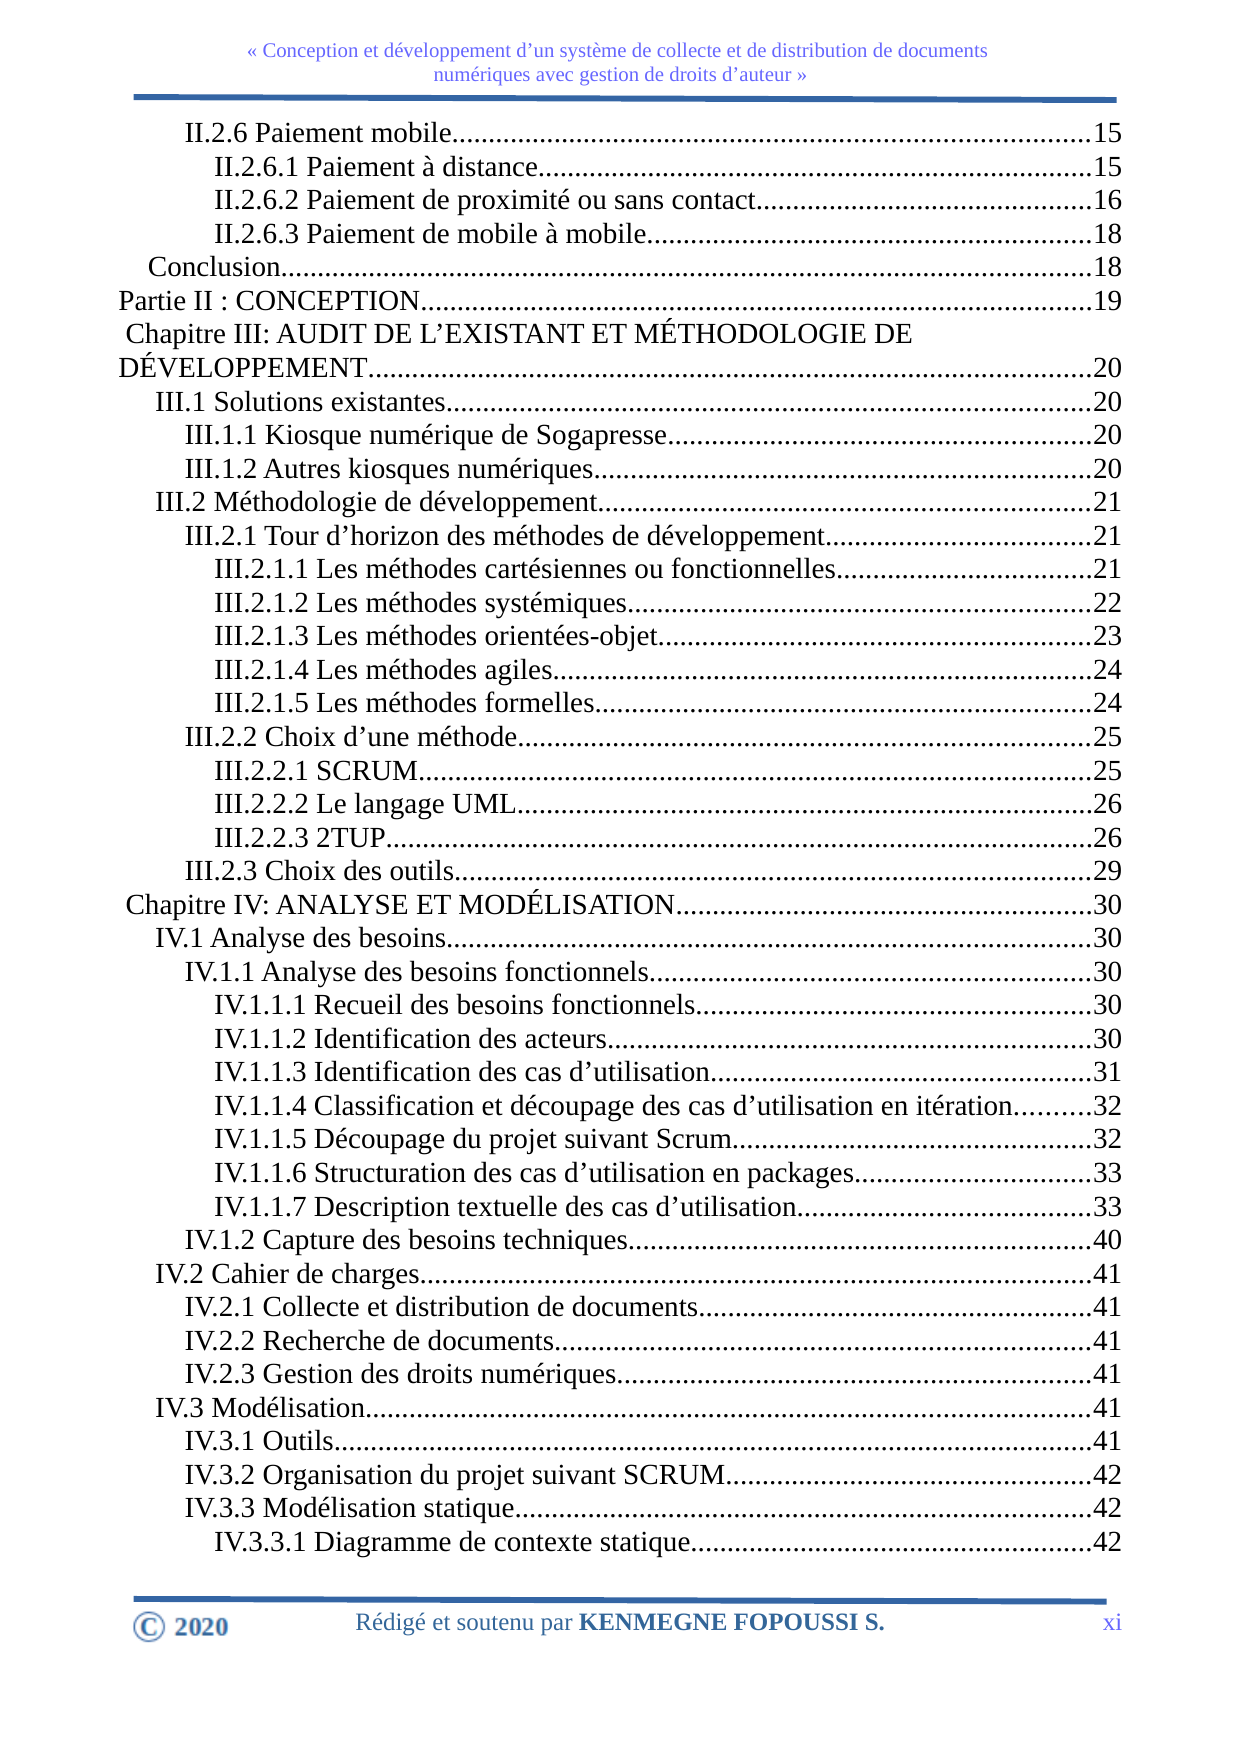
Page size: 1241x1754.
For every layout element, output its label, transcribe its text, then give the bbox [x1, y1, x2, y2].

text III.2.1.4 Les méthodes agiles 24 [207, 652, 1122, 686]
text IV.1 Analyse des besoins 30 [148, 920, 1122, 954]
text IV.1.1 Analyse des besoins fonctionnels 30 [177, 954, 1122, 987]
text IV.1.2 Capture des besoins techniques 40 [177, 1222, 1122, 1256]
text III.2.1.1 Les méthodes cartésiennes ou fonctionnelles 21 [207, 551, 1122, 585]
text IV.2.1 Collecte et distribution de documents 41 [177, 1289, 1122, 1323]
text Partie II : CONCEPTION 19 [118, 283, 1122, 317]
text III.2.2.2 Le langage UML 26 [207, 786, 1122, 820]
text IV.2.3 Gestion des droits numériques 41 [177, 1356, 1122, 1390]
text Conclusion 18 [148, 249, 1122, 283]
text IV.1.1.1 Recueil des besoins fonctionnels 30 [207, 987, 1122, 1021]
text IV.1.1.3 Identification des cas d’utilisation 31 [207, 1054, 1122, 1088]
text III.2.2.1 SCRUM 25 [207, 753, 1122, 786]
text II.2.6.1 Paiement à distance 15 [207, 149, 1122, 182]
text Chapitre IV: ANALYSE ET MODÉLISATION 30 [118, 887, 1122, 920]
text III.2.1.3 Les méthodes orientées-objet 23 [207, 618, 1122, 652]
text IV.3.3 Modélisation statique 42 [177, 1491, 1122, 1524]
text III.2.1.5 Les méthodes formelles 24 [207, 686, 1122, 719]
text IV.1.1.7 Description textuelle des cas d’utilisation 33 [207, 1189, 1122, 1222]
text IV.1.1.4 Classification et découpage des cas d’utilisation en itération 32 [207, 1088, 1122, 1122]
text IV.2.2 Recherche de documents 41 [177, 1323, 1122, 1356]
picture [126, 1604, 231, 1647]
text III.2.2.3 2TUP 26 [207, 820, 1122, 853]
text IV.3.3.1 Diagramme de contexte statique 42 [207, 1524, 1122, 1558]
text II.2.6.2 Paiement de proximité ou sans contact 16 [207, 182, 1122, 216]
text II.2.6.3 Paiement de mobile à mobile 18 [207, 216, 1122, 249]
text IV.3 Modélisation 41 [148, 1390, 1122, 1423]
text II.2.6 Paiement mobile 15 [177, 115, 1122, 149]
text III.1.1 Kiosque numérique de Sogapresse 20 [177, 417, 1122, 451]
text IV.3.2 Organisation du projet suivant SCRUM 42 [177, 1457, 1122, 1491]
text III.1.2 Autres kiosques numériques 20 [177, 451, 1122, 484]
text III.2.1.2 Les méthodes systémiques 22 [207, 585, 1122, 618]
text III.2 Méthodologie de développement 21 [148, 484, 1122, 518]
text III.1 Solutions existantes 20 [148, 384, 1122, 417]
text IV.1.1.5 Découpage du projet suivant Scrum 32 [207, 1122, 1122, 1155]
text III.2.2 Choix d’une méthode 25 [177, 719, 1122, 753]
text IV.3.1 Outils 41 [177, 1423, 1122, 1457]
text IV.2 Cahier de charges 41 [148, 1256, 1122, 1289]
text Chapitre III: AUDIT DE L’EXISTANT ET MÉTHODOLOGIE DE DÉVELOPPEMENT 20 [118, 317, 1122, 384]
text III.2.1 Tour d’horizon des méthodes de développement 21 [177, 518, 1122, 551]
text IV.1.1.6 Structuration des cas d’utilisation en packages 33 [207, 1155, 1122, 1189]
text IV.1.1.2 Identification des acteurs 30 [207, 1021, 1122, 1054]
text III.2.3 Choix des outils 29 [177, 853, 1122, 887]
